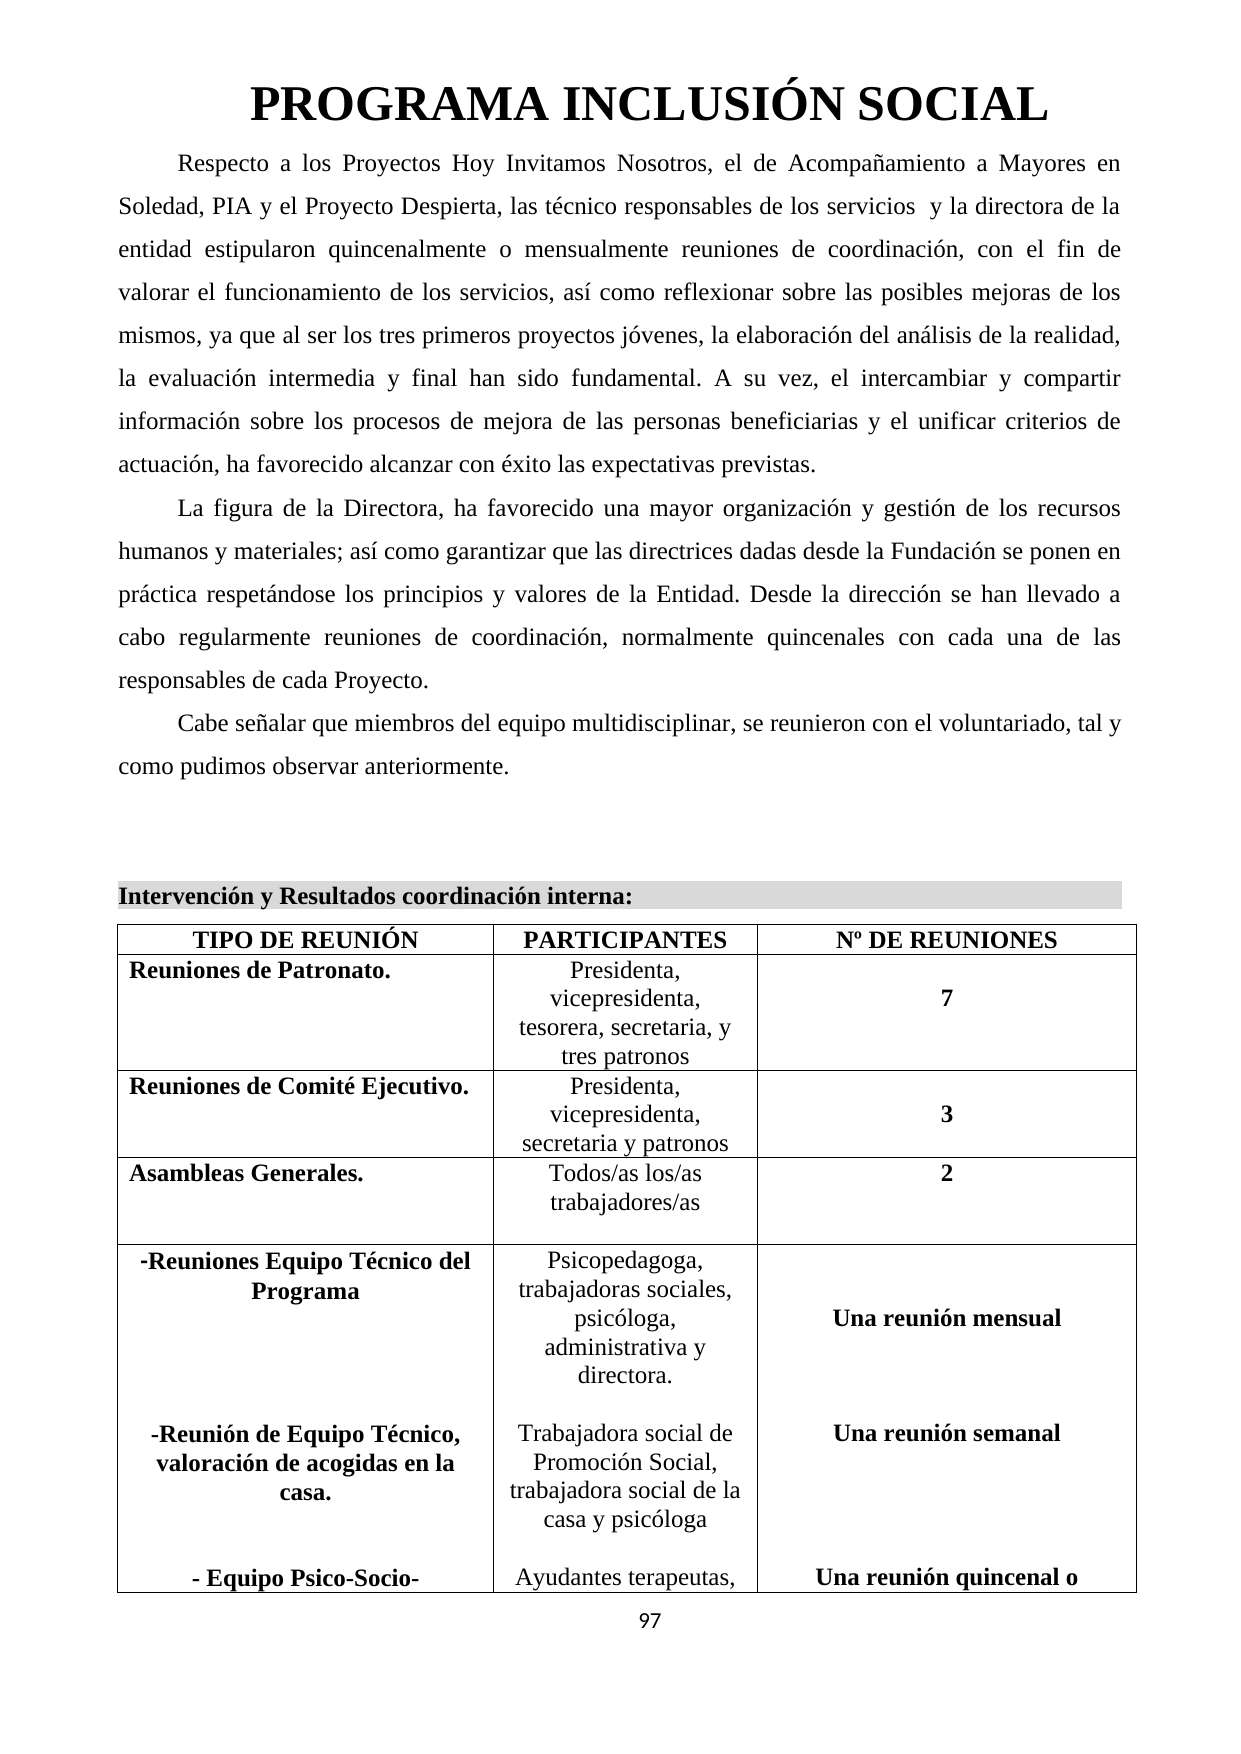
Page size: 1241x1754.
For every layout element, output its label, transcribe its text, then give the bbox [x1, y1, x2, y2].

text Cabe señalar que miembros del equipo multidisciplinar, se reunieron con el voluntariado, tal y como pudimos observar anteriormente. [118, 708, 1122, 780]
table_cell Psicopedagoga, trabajadoras sociales, psicóloga, administrativa y directora. Trabajadora social de Promoción Social, trabajadora social de la casa y psicóloga Ayudantes terapeutas, [494, 1245, 757, 1592]
table_cell Todos/as los/as trabajadores/as [494, 1158, 757, 1244]
text La figura de la Directora, ha favorecido una mayor organización y gestión de los recursos humanos y materiales; así como garantizar que las directrices dadas desde la Fundación se ponen en práctica respetándose los principios y valores de la Entidad. Desde la dirección se han llevado a cabo regularmente reuniones de coordinación, normalmente quincenales con cada una de las responsables de cada Proyecto. [118, 493, 1122, 694]
table_cell Reuniones de Comité Ejecutivo. [118, 1071, 493, 1157]
table_cell Presidenta, vicepresidenta, secretaria y patronos [494, 1071, 757, 1157]
table_header PARTICIPANTES [494, 925, 757, 954]
text Respecto a los Proyectos Hoy Invitamos Nosotros, el de Acompañamiento a Mayores en Soledad, PIA y el Proyecto Despierta, las técnico responsables de los servicios y la directora de la entidad estipularon quincenalmente o mensualmente reuniones de coordinación, con el fin de valorar el funcionamiento de los servicios, así como reflexionar sobre las posibles mejoras de los mismos, ya que al ser los tres primeros proyectos jóvenes, la elaboración del análisis de la realidad, la evaluación intermedia y final han sido fundamental. A su vez, el intercambiar y compartir información sobre los procesos de mejora de las personas beneficiarias y el unificar criterios de actuación, ha favorecido alcanzar con éxito las expectativas previstas. [118, 148, 1122, 478]
table_cell Asambleas Generales. [118, 1158, 493, 1244]
table_cell Presidenta, vicepresidenta, tesorera, secretaria, y tres patronos [494, 955, 757, 1070]
table_header Nº DE REUNIONES [758, 925, 1136, 954]
text Intervención y Resultados coordinación interna: [118, 881, 1122, 909]
table_cell 2 [758, 1158, 1136, 1244]
table_cell Una reunión mensual Una reunión semanal Una reunión quincenal o [758, 1245, 1136, 1592]
table_cell 7 [758, 955, 1136, 1070]
table_cell Reuniones de Patronato. [118, 955, 493, 1070]
table_cell -Reuniones Equipo Técnico del Programa -Reunión de Equipo Técnico, valoración de acogidas en la casa. - Equipo Psico-Socio- [118, 1245, 493, 1592]
table_cell 3 [758, 1071, 1136, 1157]
table_header TIPO DE REUNIÓN [118, 925, 493, 954]
